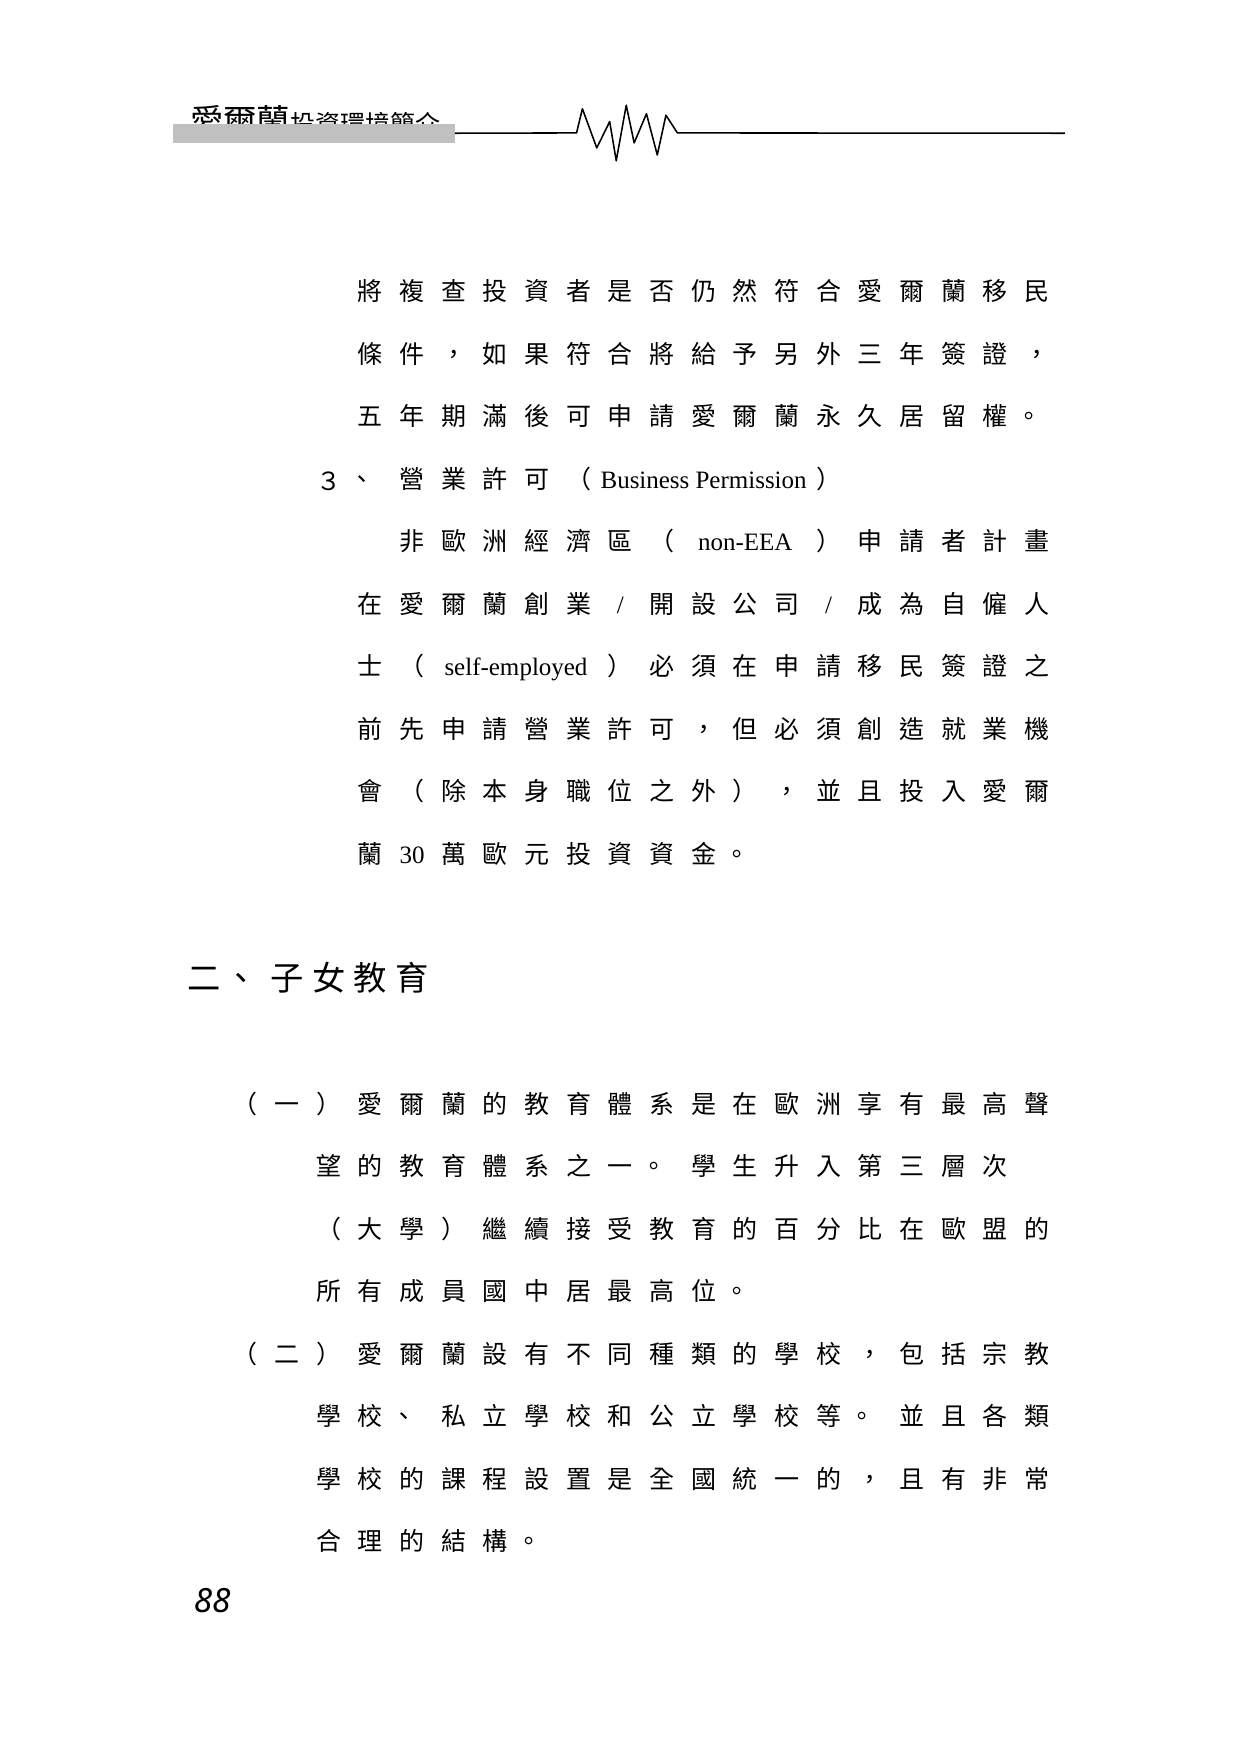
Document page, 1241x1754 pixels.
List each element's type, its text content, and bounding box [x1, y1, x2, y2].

text （一）愛爾蘭的教育體系是在歐洲享有最高聲望的教育體系之一。學生升入第三層次（大學）繼續接受教育的百分比在歐盟的所有成員國中居最高位。 [207, 1063, 1058, 1313]
text 非歐洲經濟區（non-EEA）申請者計畫在愛爾蘭創業/開設公司/成為自僱人士（self-employed）必須在申請移民簽證之前先申請營業許可，但必須創造就業機會（除本身職位之外），並且投入愛爾蘭30萬歐元投資資金。 [330, 500, 1058, 875]
text （二）愛爾蘭設有不同種類的學校，包括宗教學校、私立學校和公立學校等。並且各類學校的課程設置是全國統一的，且有非常合理的結構。 [207, 1313, 1058, 1563]
text 將複查投資者是否仍然符合愛爾蘭移民條件，如果符合將給予另外三年簽證，五年期滿後可申請愛爾蘭永久居留權。 [330, 250, 1058, 438]
text ３、營業許可（Business Permission） [281, 438, 1058, 500]
text 二、子女教育 [183, 938, 1058, 1000]
